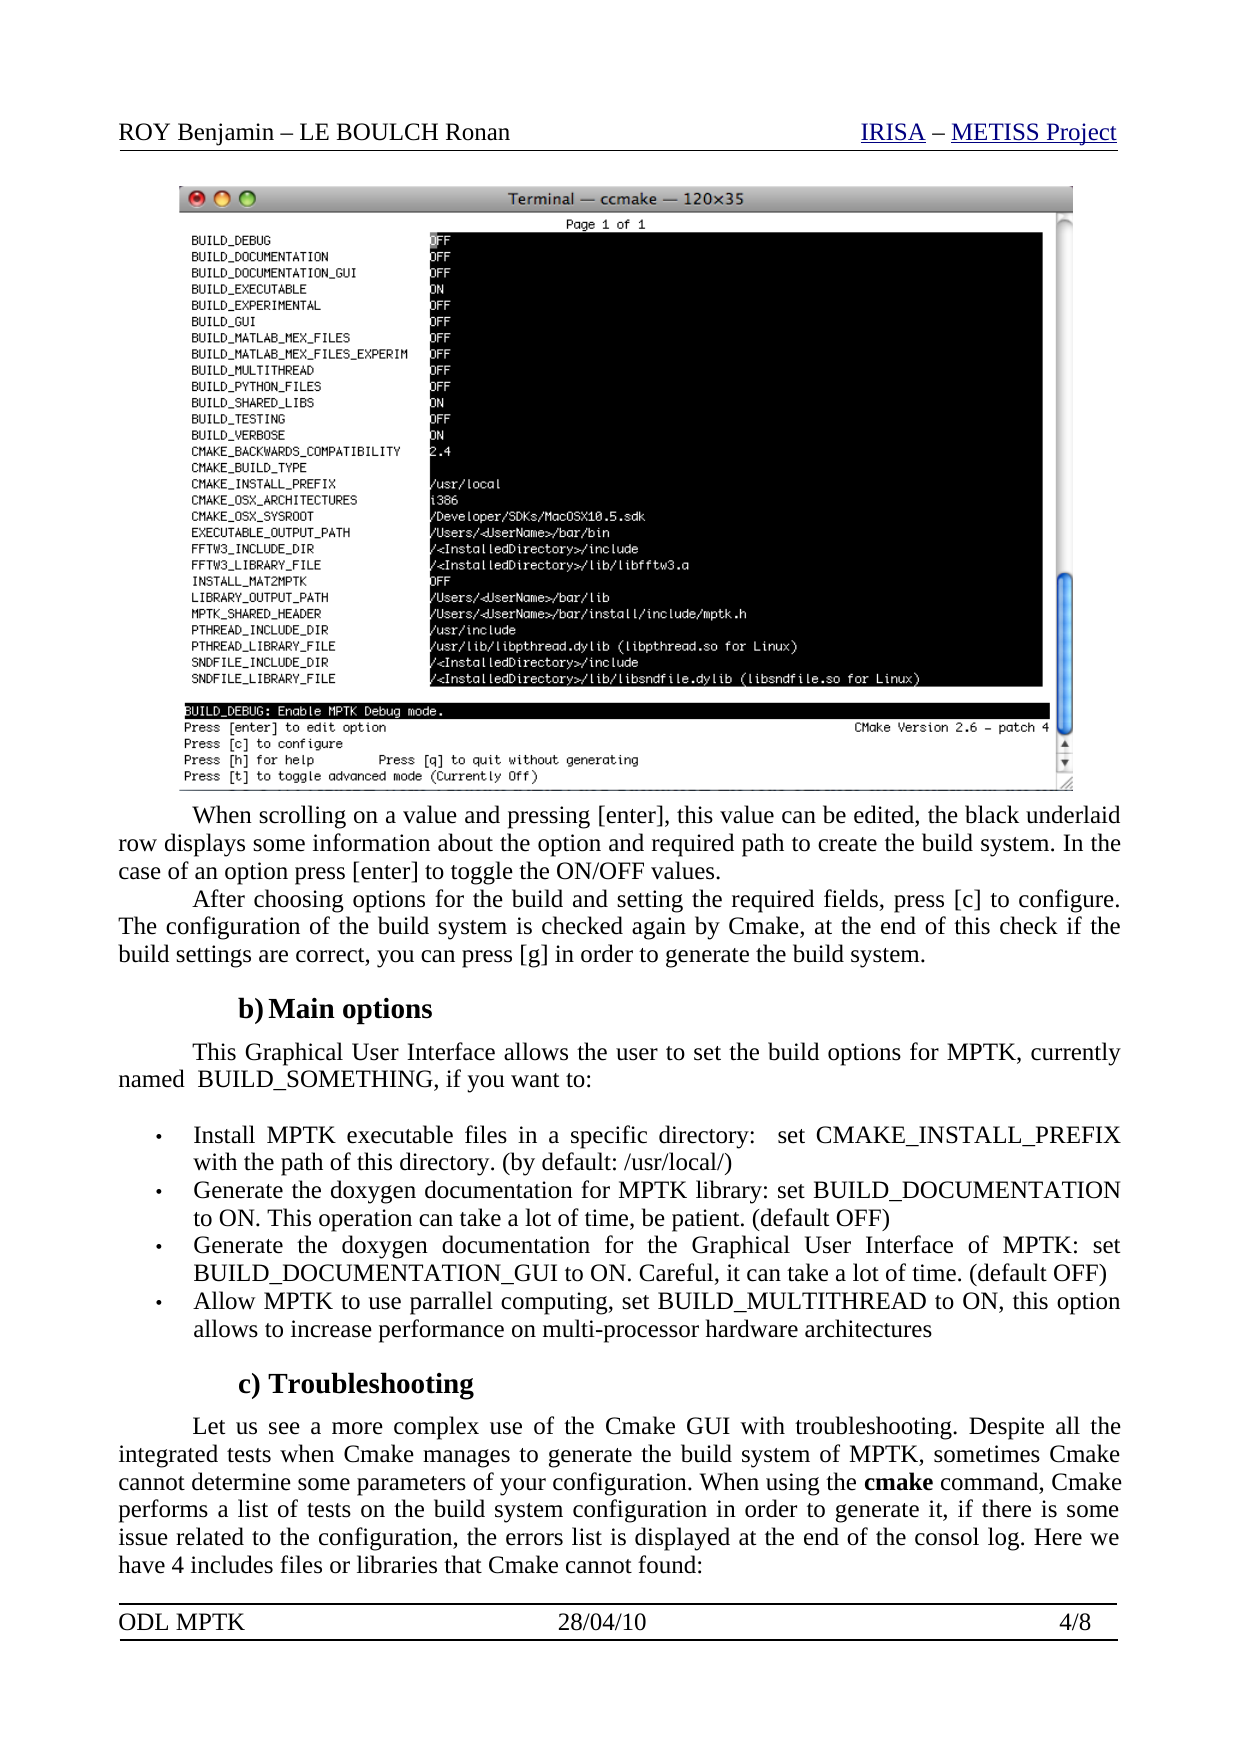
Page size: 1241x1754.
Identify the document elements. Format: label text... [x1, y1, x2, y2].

text This Graphical User Interface allows the user to set the build options for MPTK, currently named BUILD_SOMETHING, if you want to: [118, 1038, 1122, 1093]
list Generate the doxygen documentation for the Graphical User Interface of MPTK: set BUILD_DOCUMENTATION_GUI to ON. Careful, it can take a lot of time. (default OFF) [156, 1232, 1122, 1287]
subtitle Troubleshooting [231, 1367, 1122, 1400]
picture [179, 186, 1073, 791]
list Generate the doxygen documentation for MPTK library: set BUILD_DOCUMENTATION to ON. This operation can take a lot of time, be patient. (default OFF) [156, 1176, 1122, 1232]
text When scrolling on a value and pressing [enter], this value can be edited, the black underlaid row displays some information about the option and required path to create the build system. In the case of an option press [enter] to toggle the ON/OFF values. [118, 802, 1122, 885]
text Let us see a more complex use of the Cmake GUI with troubleshooting. Despite all the integrated tests when Cmake manages to generate the build system of MPTK, sometimes Cmake cannot determine some parameters of your configuration. When using the cmake command, Cmake performs a list of tests on the build system configuration in order to generate it, if there is some issue related to the configuration, the errors list is displayed at the end of the consol log. Here we have 4 includes files or libraries that Cmake cannot found: [118, 1412, 1122, 1578]
subtitle Main options [231, 993, 1122, 1025]
list Install MPTK executable files in a specific directory: set CMAKE_INSTALL_PREFIX with the path of this directory. (by default: /usr/local/) [156, 1121, 1122, 1176]
text After choosing options for the build and setting the required fields, press [c] to configure. The configuration of the build system is checked again by Cmake, at the end of this check if the build settings are correct, you can press [g] in order to generate the build system. [118, 885, 1122, 968]
list Allow MPTK to use parrallel computing, set BUILD_MULTITHREAD to ON, this option allows to increase performance on multi-processor hardware architectures [156, 1287, 1122, 1342]
